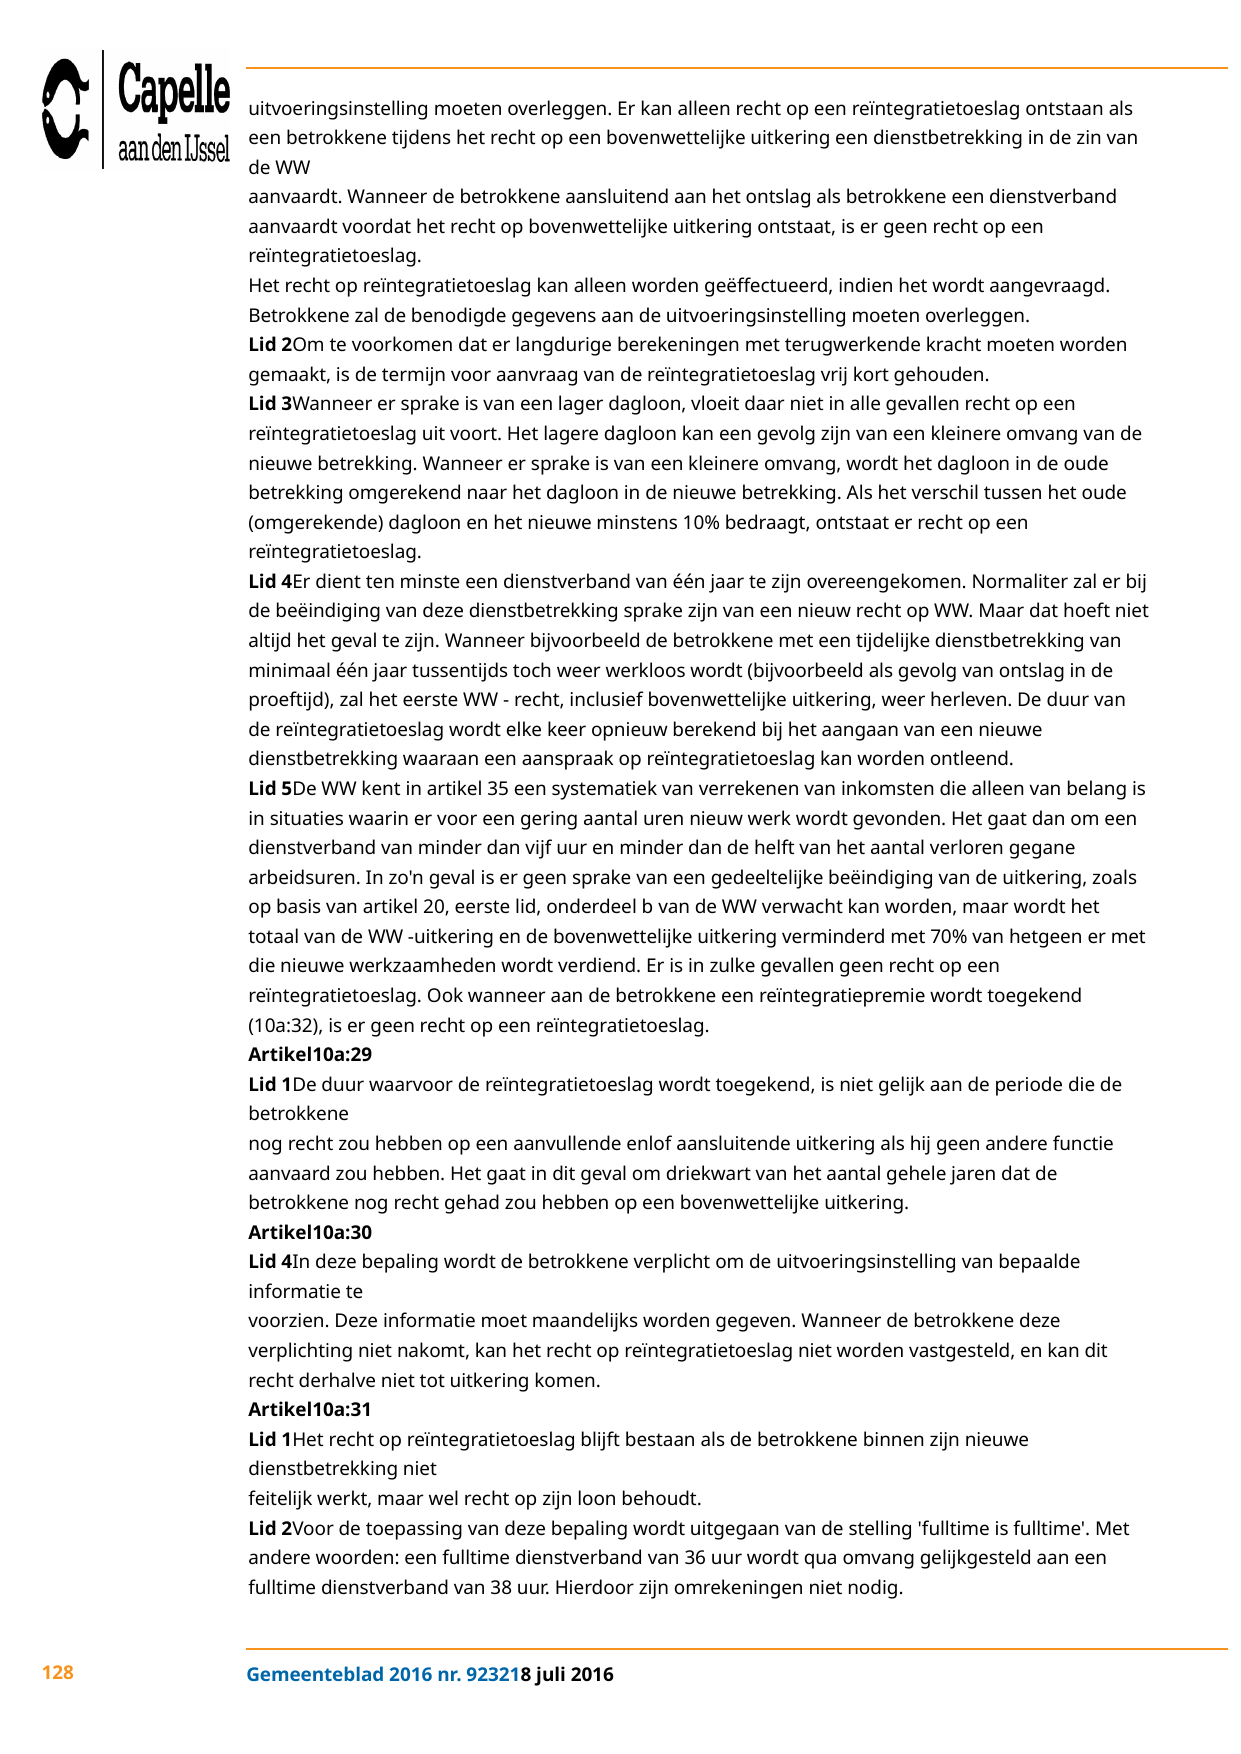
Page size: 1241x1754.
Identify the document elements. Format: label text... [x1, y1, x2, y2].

text Lid 4In deze bepaling wordt de betrokkene verplicht om de uitvoeringsinstelling van bepaalde informatie te [248, 1248, 1152, 1304]
text Het recht op reïntegratietoeslag kan alleen worden geëffectueerd, indien het wordt aangevraagd. Betrokkene zal de benodigde gegevens aan de uitvoeringsinstelling moeten overleggen. [248, 272, 1152, 328]
text feitelijk werkt, maar wel recht op zijn loon behoudt. [248, 1485, 1152, 1511]
text Lid 1Het recht op reïntegratietoeslag blijft bestaan als de betrokkene binnen zijn nieuwe dienstbetrekking niet [248, 1426, 1152, 1481]
text Lid 2Voor de toepassing van deze bepaling wordt uitgegaan van de stelling 'fulltime is fulltime'. Met andere woorden: een fulltime dienstverband van 36 uur wordt qua omvang gelijkgesteld aan een fulltime dienstverband van 38 uur. Hierdoor zijn omrekeningen niet nodig. [248, 1515, 1152, 1600]
text aanvaardt. Wanneer de betrokkene aansluitend aan het ontslag als betrokkene een dienstverband aanvaardt voordat het recht op bovenwettelijke uitkering ontstaat, is er geen recht op een reïntegratietoeslag. [248, 183, 1152, 268]
text Artikel10a:29 [248, 1041, 1152, 1067]
text voorzien. Deze informatie moet maandelijks worden gegeven. Wanneer de betrokkene deze verplichting niet nakomt, kan het recht op reïntegratietoeslag niet worden vastgesteld, en kan dit recht derhalve niet tot uitkering komen. [248, 1308, 1152, 1393]
text Lid 5De WW kent in artikel 35 een systematiek van verrekenen van inkomsten die alleen van belang is in situaties waarin er voor een gering aantal uren nieuw werk wordt gevonden. Het gaat dan om een dienstverband van minder dan vijf uur en minder dan de helft van het aantal verloren gegane arbeidsuren. In zo'n geval is er geen sprake van een gedeeltelijke beëindiging van de uitkering, zoals op basis van artikel 20, eerste lid, onderdeel b van de WW verwacht kan worden, maar wordt het totaal van de WW -uitkering en de bovenwettelijke uitkering verminderd met 70% van hetgeen er met die nieuwe werkzaamheden wordt verdiend. Er is in zulke gevallen geen recht op een reïntegratietoeslag. Ook wanneer aan de betrokkene een reïntegratiepremie wordt toegekend (10a:32), is er geen recht op een reïntegratietoeslag. [248, 775, 1152, 1038]
text Lid 1De duur waarvoor de reïntegratietoeslag wordt toegekend, is niet gelijk aan de periode die de betrokkene [248, 1071, 1152, 1126]
text Lid 4Er dient ten minste een dienstverband van één jaar te zijn overeengekomen. Normaliter zal er bij de beëindiging van deze dienstbetrekking sprake zijn van een nieuw recht op WW. Maar dat hoeft niet altijd het geval te zijn. Wanneer bijvoorbeeld de betrokkene met een tijdelijke dienstbetrekking van minimaal één jaar tussentijds toch weer werkloos wordt (bijvoorbeeld als gevolg van ontslag in de proeftijd), zal het eerste WW - recht, inclusief bovenwettelijke uitkering, weer herleven. De duur van de reïntegratietoeslag wordt elke keer opnieuw berekend bij het aangaan van een nieuwe dienstbetrekking waaraan een aanspraak op reïntegratietoeslag kan worden ontleend. [248, 568, 1152, 771]
text Artikel10a:31 [248, 1396, 1152, 1422]
text Lid 2Om te voorkomen dat er langdurige berekeningen met terugwerkende kracht moeten worden gemaakt, is de termijn voor aanvraag van de reïntegratietoeslag vrij kort gehouden. [248, 331, 1152, 387]
picture [41, 47, 231, 172]
text nog recht zou hebben op een aanvullende enlof aansluitende uitkering als hij geen andere functie aanvaard zou hebben. Het gaat in dit geval om driekwart van het aantal gehele jaren dat de betrokkene nog recht gehad zou hebben op een bovenwettelijke uitkering. [248, 1130, 1152, 1215]
text uitvoeringsinstelling moeten overleggen. Er kan alleen recht op een reïntegratietoeslag ontstaan als een betrokkene tijdens het recht op een bovenwettelijke uitkering een dienstbetrekking in de zin van de WW [248, 95, 1152, 180]
text Lid 3Wanneer er sprake is van een lager dagloon, vloeit daar niet in alle gevallen recht op een reïntegratietoeslag uit voort. Het lagere dagloon kan een gevolg zijn van een kleinere omvang van de nieuwe betrekking. Wanneer er sprake is van een kleinere omvang, wordt het dagloon in de oude betrekking omgerekend naar het dagloon in de nieuwe betrekking. Als het verschil tussen het oude (omgerekende) dagloon en het nieuwe minstens 10% bedraagt, ontstaat er recht op een reïntegratietoeslag. [248, 391, 1152, 564]
text Artikel10a:30 [248, 1219, 1152, 1245]
